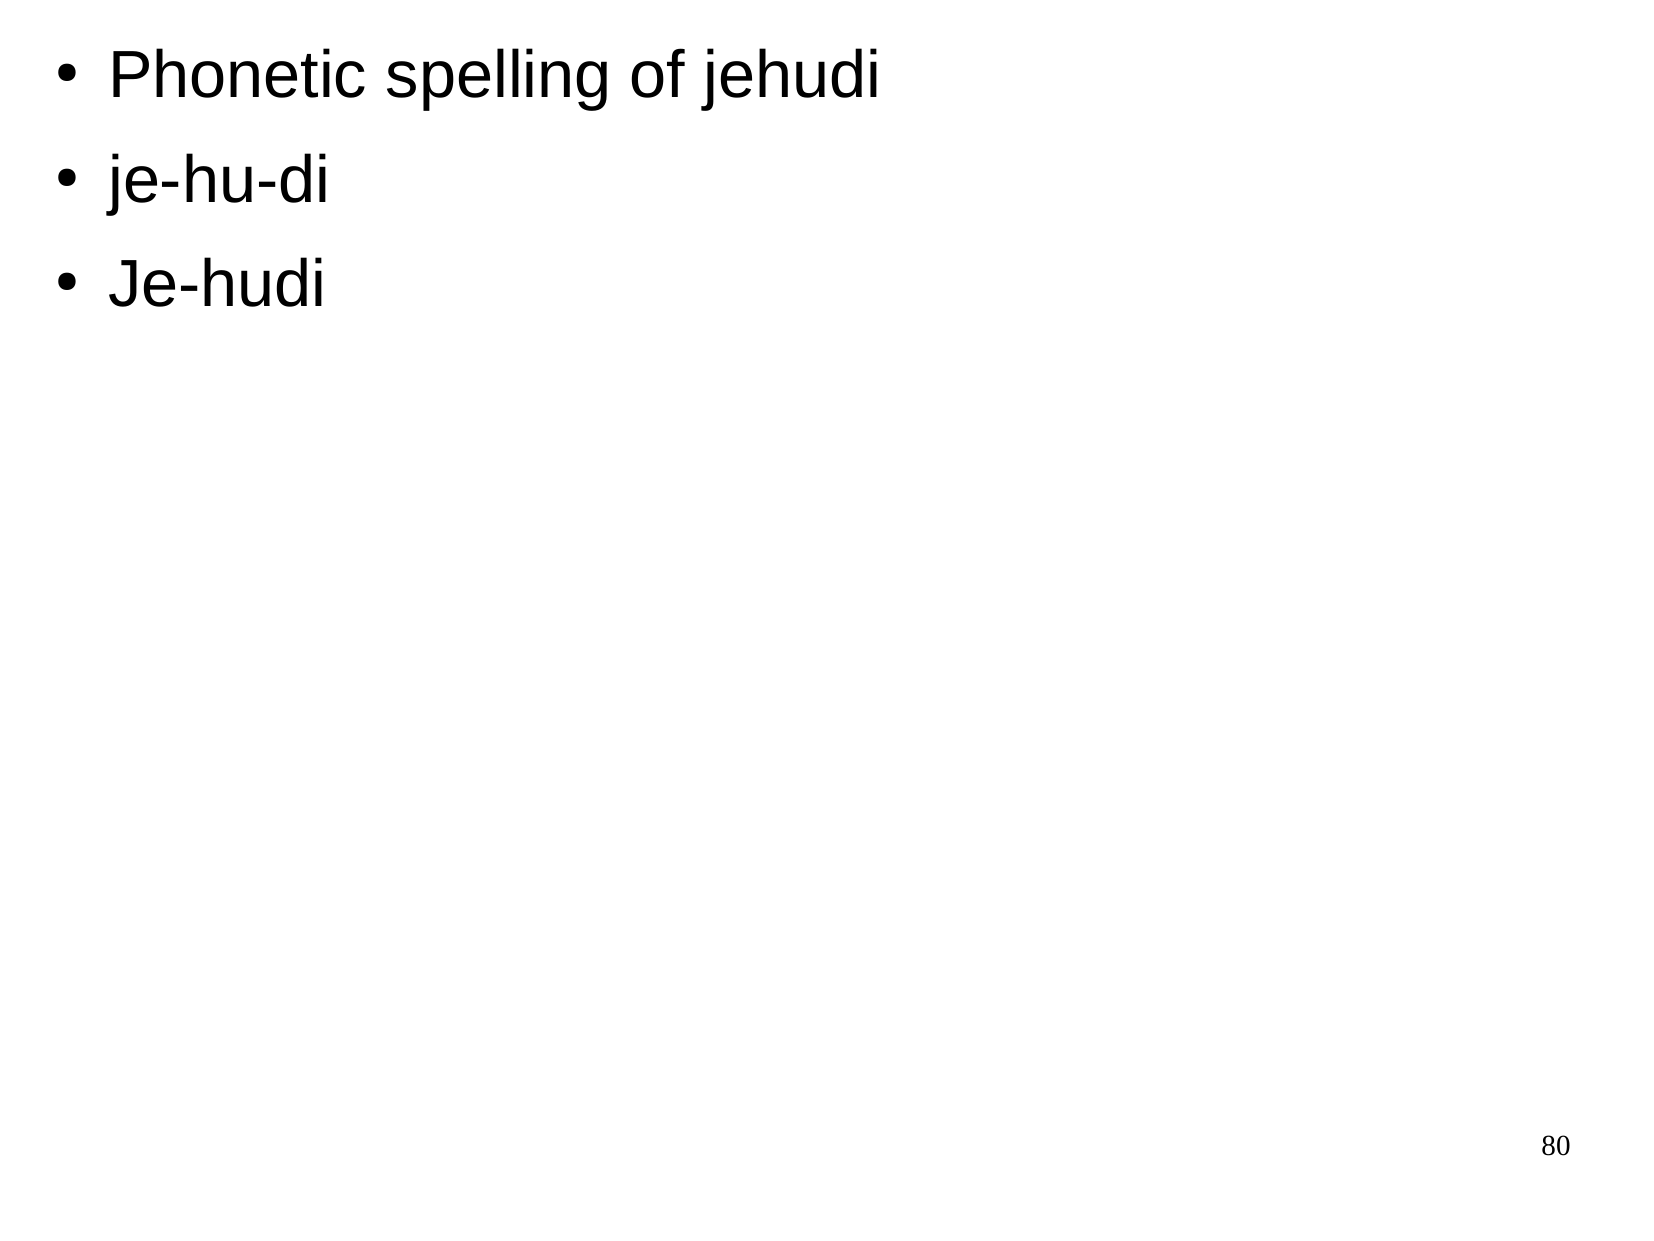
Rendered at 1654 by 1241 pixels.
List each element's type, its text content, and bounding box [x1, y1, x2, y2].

list Phonetic spelling of jehudi je-hu-di Je-hudi [37, 37, 1613, 1238]
